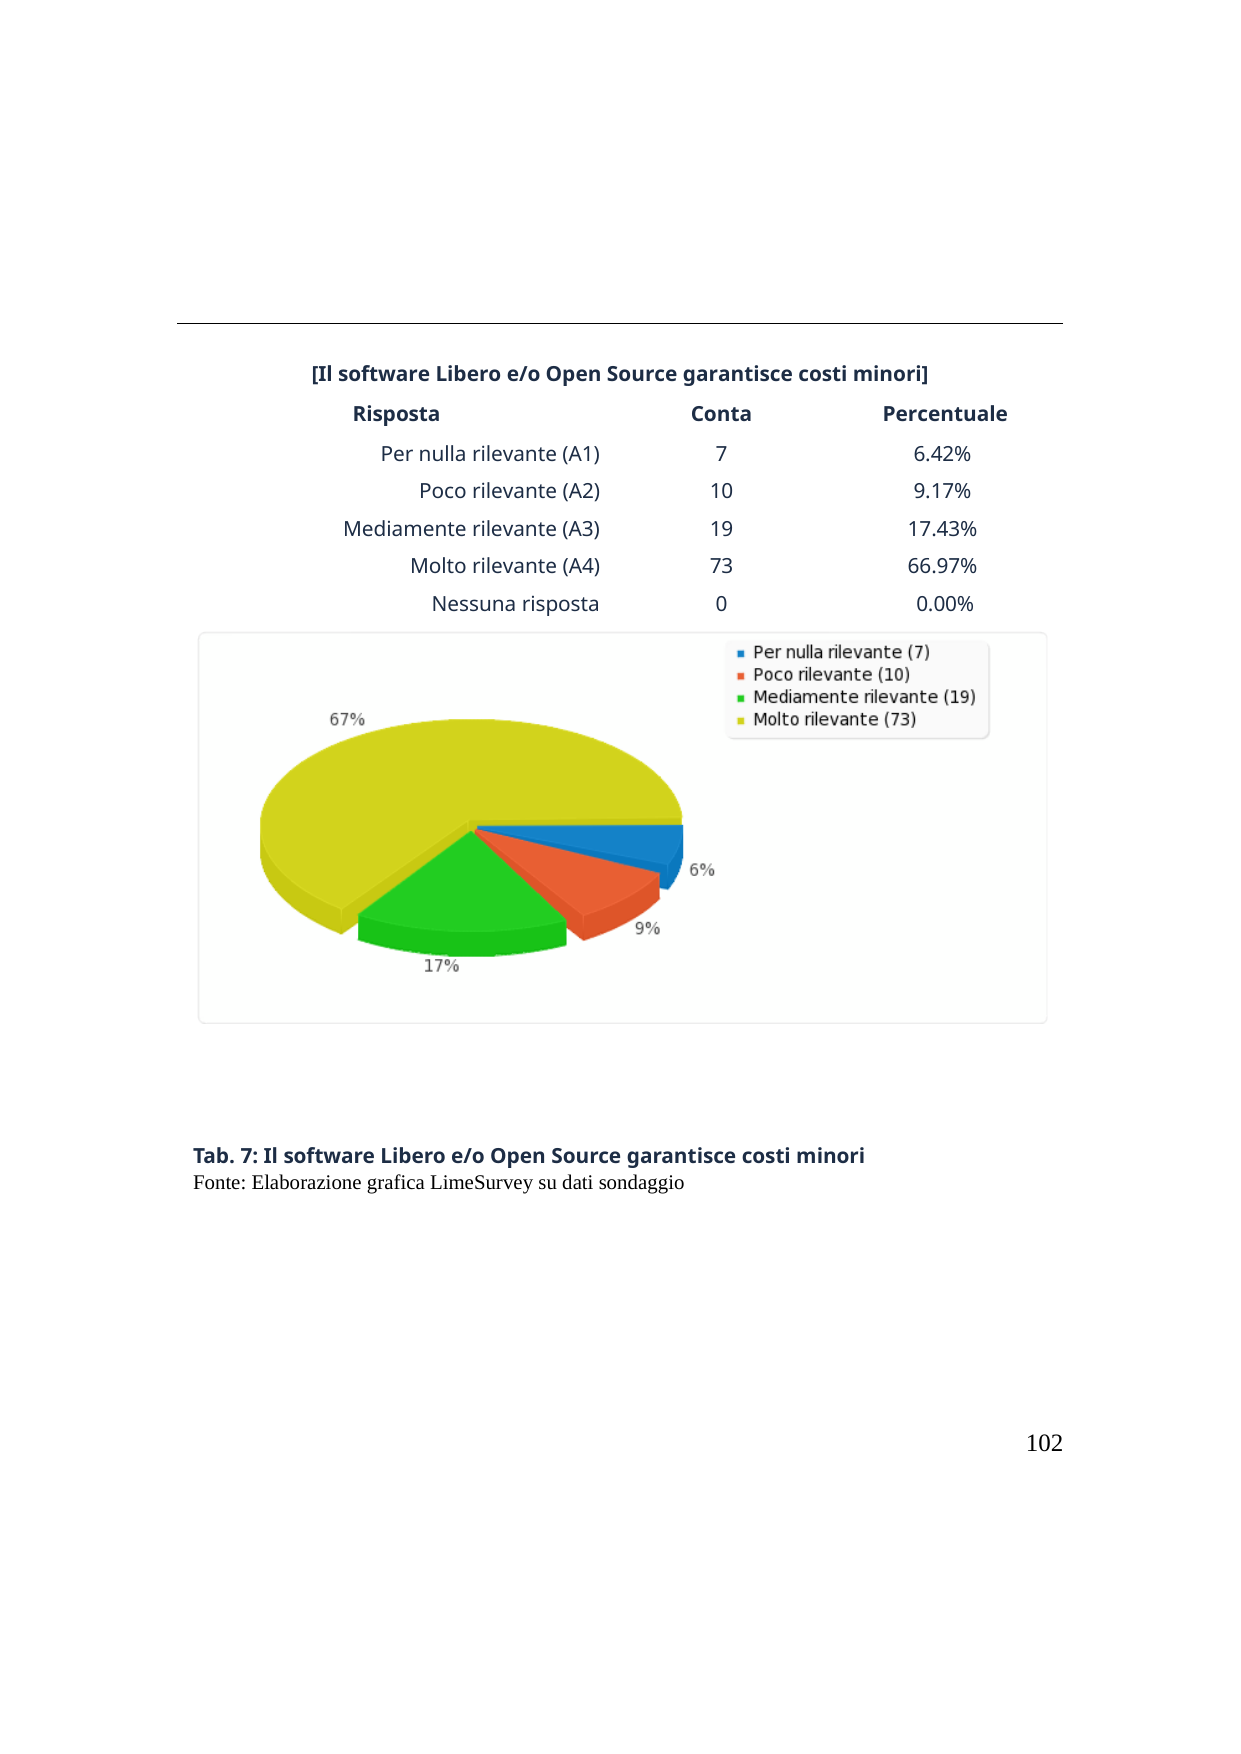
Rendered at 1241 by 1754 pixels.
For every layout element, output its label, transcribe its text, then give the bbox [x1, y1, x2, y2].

table_cell Percentuale [827, 393, 1063, 434]
table_cell Per nulla rilevante (A1) [177, 434, 615, 472]
table_header [Il software Libero e/o Open Source garantisce costi minori] [177, 353, 1063, 393]
table_cell 9.17% [827, 472, 1063, 509]
table_cell Poco rilevante (A2) [177, 472, 615, 509]
table_cell Risposta [177, 393, 615, 434]
table_cell 0 [615, 585, 827, 622]
table_cell 6.42% [827, 434, 1063, 472]
table_cell Nessuna risposta [177, 585, 615, 622]
table_cell 73 [615, 547, 827, 584]
table_cell 17.43% [827, 509, 1063, 547]
table_cell 66.97% [827, 547, 1063, 584]
table_cell 10 [615, 472, 827, 509]
table_cell Molto rilevante (A4) [177, 547, 615, 584]
table_cell 19 [615, 509, 827, 547]
table_cell 0.00% [827, 585, 1063, 622]
picture [192, 626, 1048, 1024]
table_cell Mediamente rilevante (A3) [177, 509, 615, 547]
table_cell Conta [615, 393, 827, 434]
table_cell 7 [615, 434, 827, 472]
table_cell Tab. 7: Il software Libero e/o Open Source garantisce costi minori Fonte: Elaborazione grafica LimeSurvey su dati sondaggio [177, 622, 1063, 1226]
